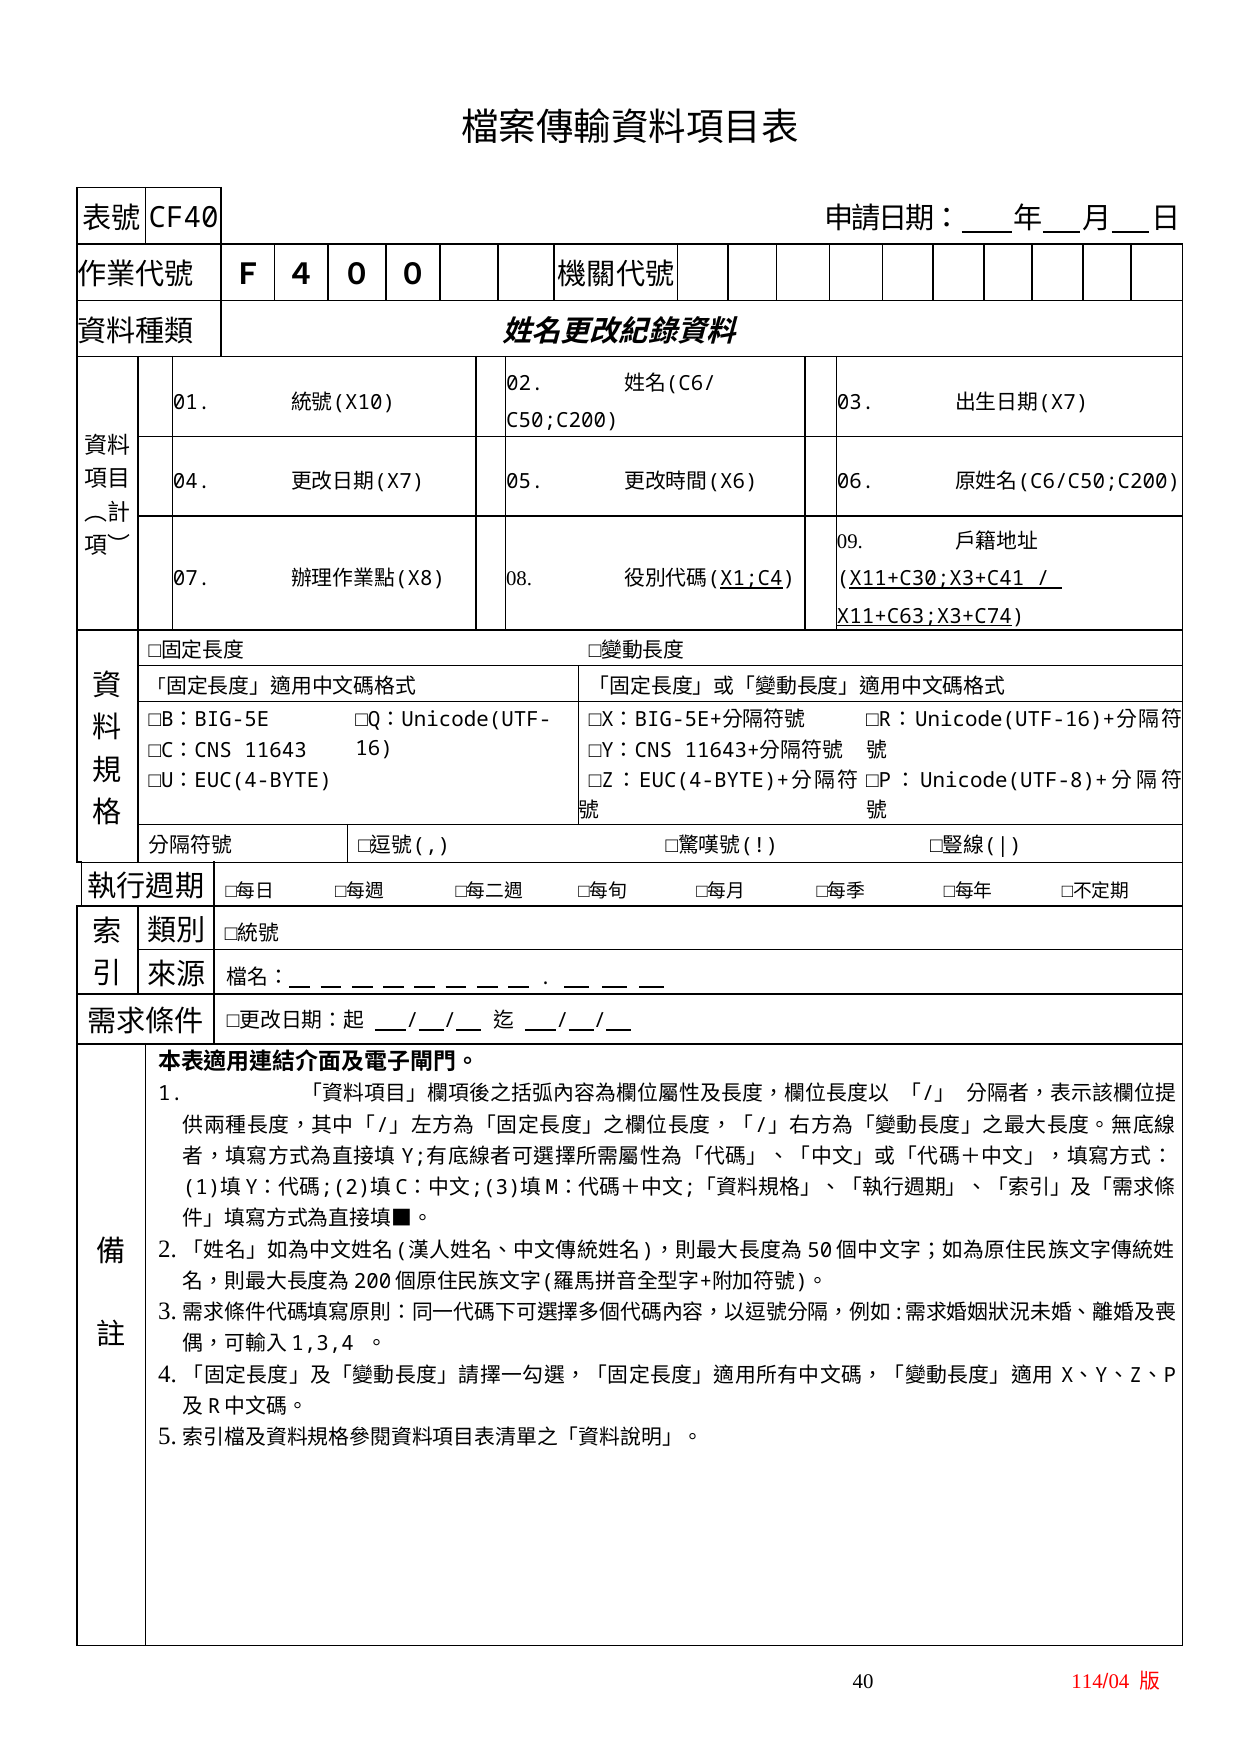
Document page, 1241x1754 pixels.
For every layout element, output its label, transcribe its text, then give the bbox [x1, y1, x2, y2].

table_cell 需求條件 [78, 995, 213, 1043]
table_cell 檔名： . [215, 950, 1182, 993]
table_cell 申請日期： 年 月 日 [222, 187, 1182, 243]
table_cell 執行週期 [82, 863, 213, 905]
table_cell □每二週 [455, 863, 578, 905]
table_cell 資料項目︵計 項︶ [78, 357, 137, 629]
table_cell □B：BIG-5E □C：CNS 11643 □U：EUC(4-BYTE) [139, 702, 348, 824]
table_cell [806, 357, 836, 436]
table_cell □每月 [696, 863, 816, 905]
table_cell [139, 357, 172, 436]
table_cell [1033, 245, 1082, 299]
table_cell □R：Unicode(UTF-16)+分隔符號 □P：Unicode(UTF-8)+分隔符號 [858, 702, 1182, 824]
table_cell [139, 437, 172, 515]
table_cell □變動長度 [578, 631, 1182, 665]
table_cell ４ [275, 245, 327, 299]
table_cell [1132, 245, 1182, 299]
table_cell □X：BIG-5E+分隔符號 □Y：CNS 11643+分隔符號 □Z：EUC(4-BYTE)+分隔符號 [579, 702, 858, 824]
table_cell □驚嘆號(!) [655, 825, 919, 861]
table_cell [934, 245, 983, 299]
table_cell 類別 [139, 907, 213, 949]
table_cell [441, 245, 497, 299]
table_cell [777, 245, 829, 299]
table_cell □Q：Unicode(UTF-16) [348, 702, 578, 824]
table_cell □每日 [215, 863, 335, 905]
table_cell 來源 [139, 950, 213, 993]
table_cell □不定期 [1062, 863, 1182, 905]
table_header 檔案傳輸資料項目表 (內政部) [77, 84, 1182, 187]
table_cell ０ [329, 245, 385, 299]
table_cell ０ [387, 245, 439, 299]
table_cell 表號 [78, 188, 145, 243]
table_cell 姓名(C6/C50;C200) [506, 357, 804, 436]
table_cell □更改日期：起 / / 迄 / / [215, 995, 1182, 1043]
table_cell [883, 245, 932, 299]
table_cell □豎線(|) [919, 825, 1182, 861]
table_cell □每週 [335, 863, 455, 905]
table_cell □固定長度 [139, 631, 578, 665]
table_cell 索引 [78, 907, 137, 993]
table_cell □每年 [944, 863, 1062, 905]
table_cell 「固定長度」或「變動長度」適用中文碼格式 [579, 666, 1182, 701]
table_cell □逗號(,) [348, 825, 655, 861]
table_cell [477, 357, 505, 436]
table_cell [477, 437, 505, 515]
table_cell 分隔符號 [139, 825, 347, 861]
table_cell [477, 517, 505, 629]
table_cell [830, 245, 882, 299]
table_cell 出生日期(X7) [837, 357, 1182, 436]
table_cell Ｆ [222, 245, 274, 299]
table_cell 備註 [78, 1045, 145, 1644]
table_cell 役別代碼(X1;C4) [506, 517, 804, 629]
table_cell 更改日期(X7) [173, 437, 475, 515]
table_cell 資料規格 [78, 631, 137, 861]
table_cell 原姓名(C6/C50;C200) [837, 437, 1182, 515]
table_cell 機關代號 [555, 245, 677, 299]
table_cell [806, 517, 836, 629]
table_cell 戶籍地址(X11+C30;X3+C41 / X11+C63;X3+C74) [837, 517, 1182, 629]
table_cell 資料種類 [78, 301, 220, 356]
table_cell 辦理作業點(X8) [173, 517, 475, 629]
table_cell [1084, 245, 1130, 299]
table_cell □每旬 [578, 863, 696, 905]
table_cell [729, 245, 776, 299]
table_cell 「固定長度」適用中文碼格式 [139, 666, 578, 701]
table_cell [678, 245, 727, 299]
table_cell [806, 437, 836, 515]
table_cell 本表適用連結介面及電子閘門。 「資料項目」欄項後之括弧內容為欄位屬性及長度，欄位長度以 「/」 分隔者，表示該欄位提供兩種長度，其中「/」左方為「固定長度」之欄位長度，「/」右方為「變動長度」之最大長度。無底線者，填寫方式為直接填Y;有底線者可選擇所需屬性為「代碼」、「中文」或「代碼＋中文」，填寫方式：(1)填Y：代碼;(2)填C：中文;(3)填M：代碼＋中文;「資料規格」、「執行週期」、「索引」及「需求條件」填寫方式為直接填■。 「姓名」如為中文姓名(漢人姓名、中文傳統姓名)，則最大長度為50個中文字；如為原住民族文字傳統姓名，則最大長度為200個原住民族文字(羅馬拼音全型字+附加符號)。 需求條件代碼填寫原則：同一代碼下可選擇多個代碼內容，以逗號分隔，例如:需求婚姻狀況未婚、離婚及喪偶，可輸入1,3,4 。 「固定長度」及「變動長度」請擇一勾選，「固定長度」適用所有中文碼，「變動長度」適用X、Y、Z、P及R中文碼。 索引檔及資料規格參閱資料項目表清單之「資料說明」。 [146, 1045, 1182, 1644]
table_cell □每季 [816, 863, 943, 905]
table_cell [139, 517, 172, 629]
table_cell [77, 863, 81, 905]
table_cell 統號(X10) [173, 357, 475, 436]
table_cell 姓名更改紀錄資料 [222, 301, 1182, 356]
table_cell CF40 [146, 188, 220, 243]
table_cell [985, 245, 1031, 299]
table_cell [499, 245, 553, 299]
table_cell 更改時間(X6) [506, 437, 804, 515]
table_cell 作業代號 [78, 245, 220, 299]
table_cell □統號 [215, 907, 1182, 949]
